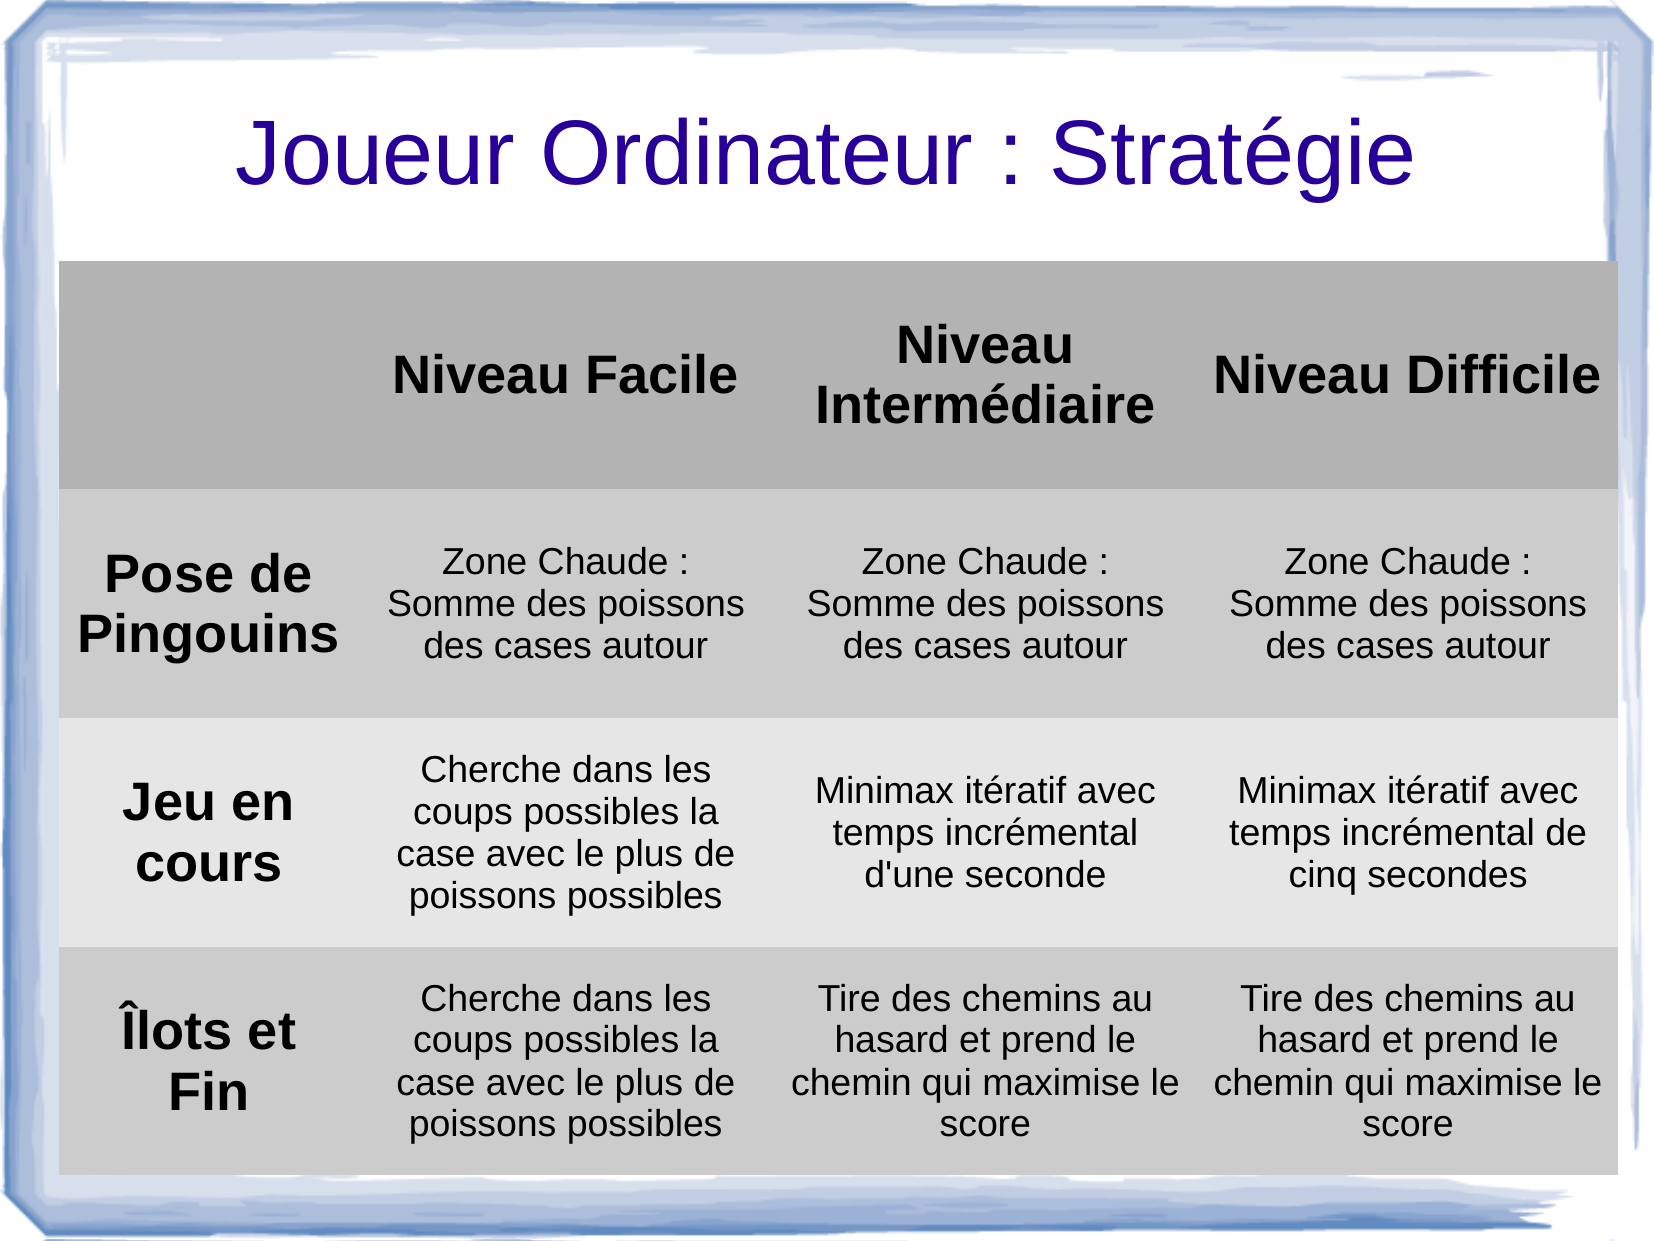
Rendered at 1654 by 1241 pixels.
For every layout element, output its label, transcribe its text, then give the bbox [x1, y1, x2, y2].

table_cell Zone Chaude : Somme des poissons des cases autour [1198, 489, 1618, 718]
table_cell Tire des chemins au hasard et prend le chemin qui maximise le score [773, 947, 1198, 1175]
table_cell Cherche dans les coups possibles la case avec le plus de poissons possibles [359, 947, 773, 1175]
table_cell Minimax itératif avec temps incrémental de cinq secondes [1198, 718, 1618, 947]
table_cell Zone Chaude : Somme des poissons des cases autour [773, 489, 1198, 718]
table_cell Pose de Pingouins [59, 489, 359, 718]
picture [0, 0, 1654, 1241]
table_header [59, 261, 359, 489]
table_cell Îlots et Fin [59, 947, 359, 1175]
table_cell Zone Chaude : Somme des poissons des cases autour [359, 489, 773, 718]
table_header Niveau Difficile [1198, 261, 1618, 489]
table_cell Tire des chemins au hasard et prend le chemin qui maximise le score [1198, 947, 1618, 1175]
table_header Niveau Intermédiaire [773, 261, 1198, 489]
table_cell Cherche dans les coups possibles la case avec le plus de poissons possibles [359, 718, 773, 947]
table_cell Jeu en cours [59, 718, 359, 947]
title Joueur Ordinateur : Stratégie [82, 49, 1571, 257]
table_cell Minimax itératif avec temps incrémental d'une seconde [773, 718, 1198, 947]
table_header Niveau Facile [359, 261, 773, 489]
